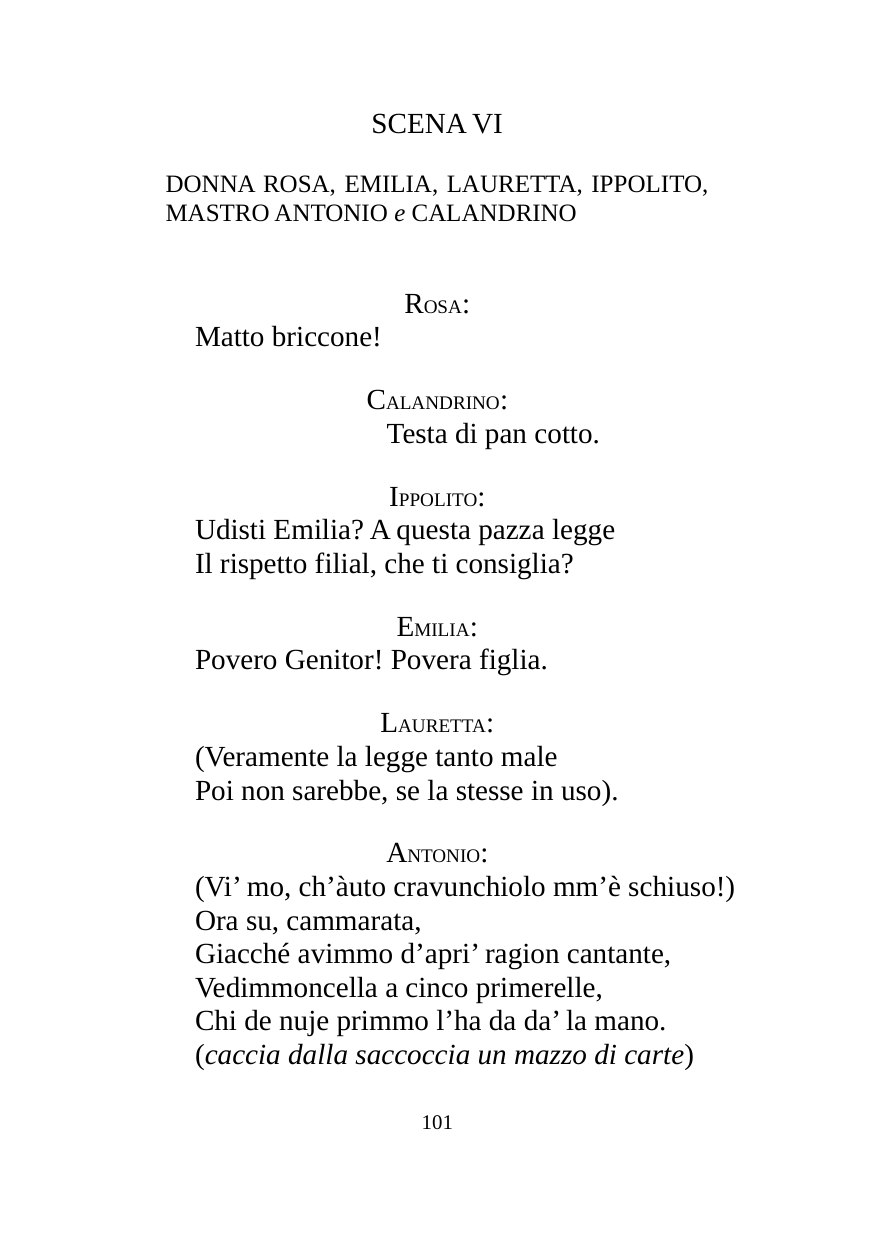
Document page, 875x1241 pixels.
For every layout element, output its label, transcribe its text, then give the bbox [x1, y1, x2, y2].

subtitle Scena VI [106, 106, 768, 140]
text (Vi’ mo, ch’àuto cravunchiolo mm’è schiuso!) Ora su, cammarata, Giacché avimmo d’apri’ ragion cantante, Vedimmoncella a cinco primerelle, [195, 869, 768, 1003]
text Calandrino: [106, 382, 768, 416]
text (caccia dalla saccoccia un mazzo di carte) [195, 1037, 768, 1070]
text Matto briccone! [195, 319, 768, 353]
text Testa di pan cotto. [106, 416, 768, 449]
text Antonio: [106, 836, 768, 869]
text Rosa: [106, 286, 768, 319]
text Emilia: [106, 609, 768, 642]
text Lauretta: [106, 706, 768, 739]
text Povero Genitor! Povera figlia. [195, 642, 768, 676]
text Udisti Emilia? A questa pazza legge Il rispetto filial, che ti consiglia? [195, 512, 768, 579]
text Ippolito: [106, 479, 768, 512]
text Chi de nuje primmo l’ha da da’ la mano. [195, 1003, 768, 1037]
text (Veramente la legge tanto male Poi non sarebbe, se la stesse in uso). [195, 739, 768, 806]
text DONNA ROSA, EMILIA, LAURETTA, IPPOLITO, MASTRO ANTONIO e CALANDRINO [165, 169, 709, 227]
